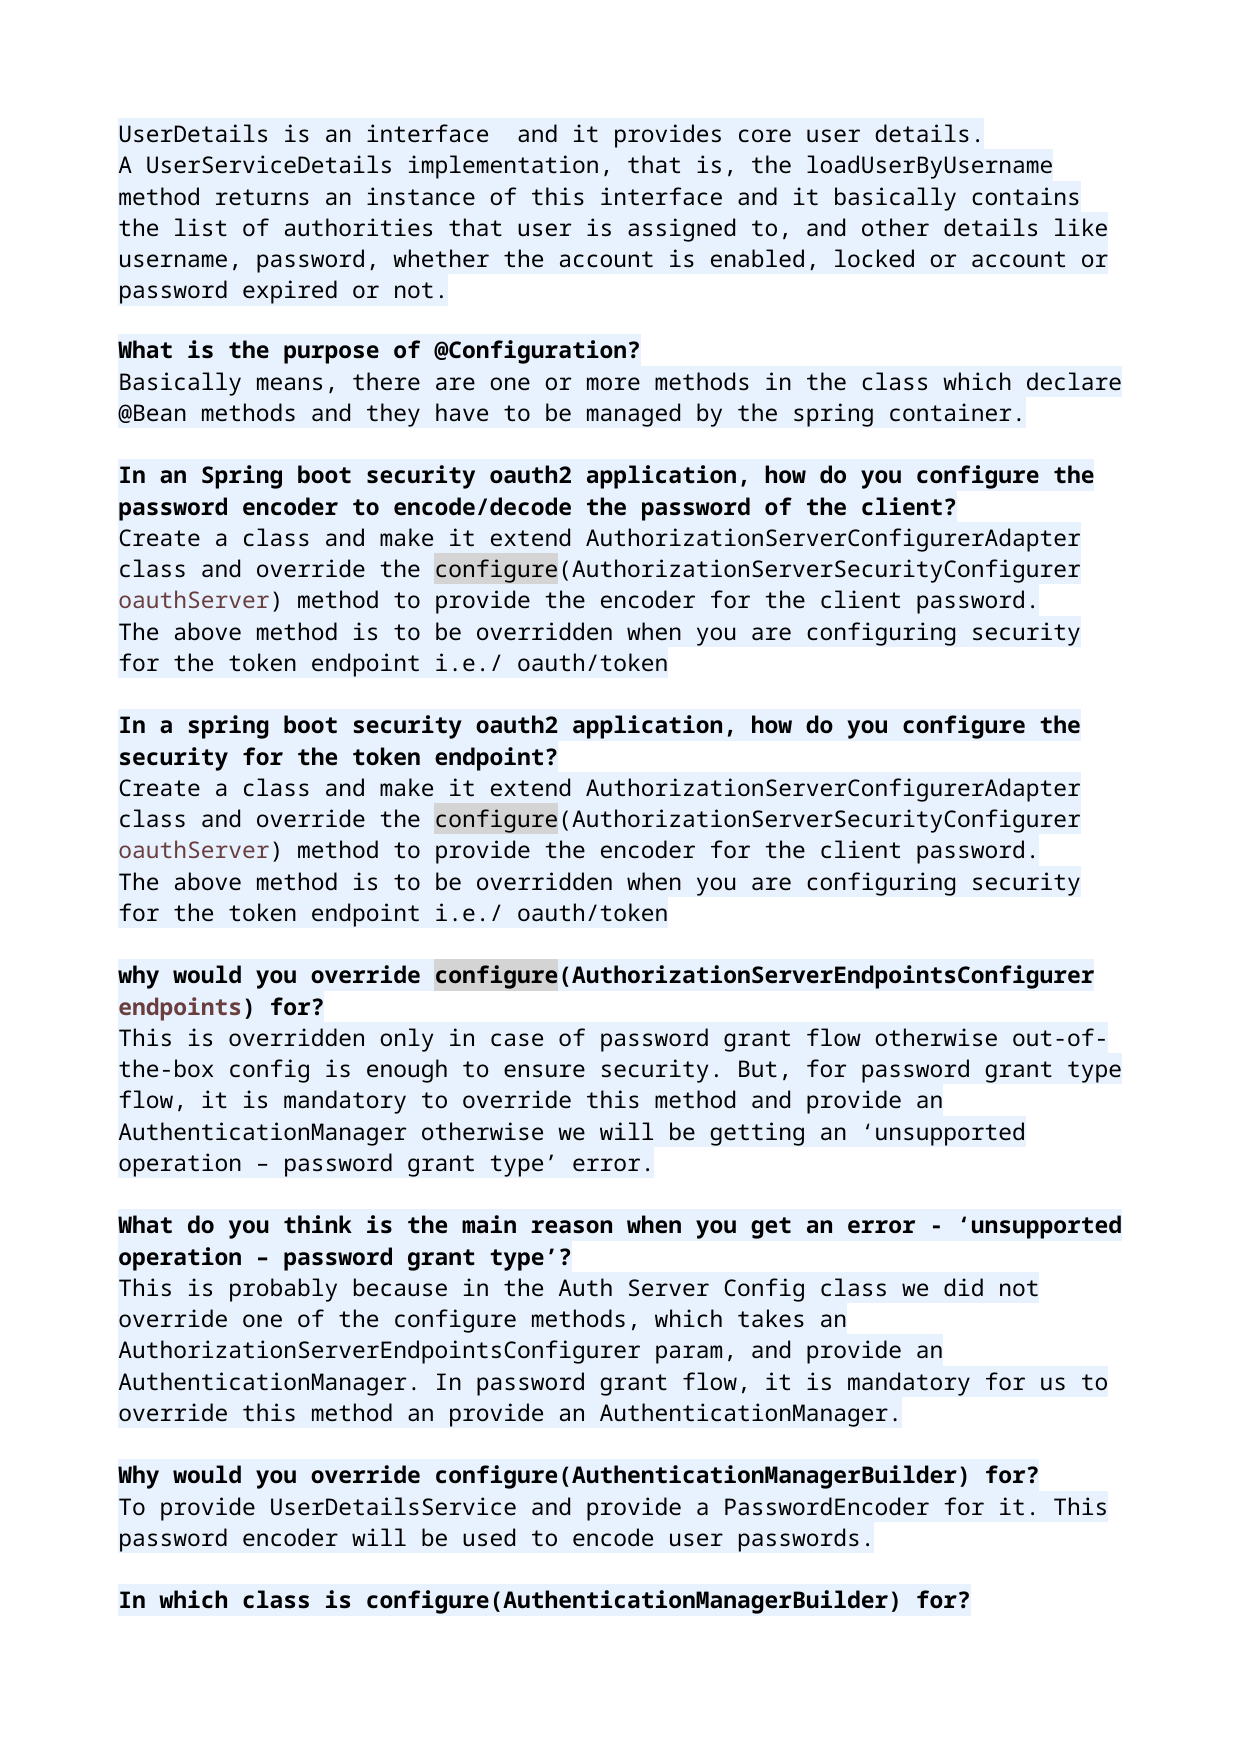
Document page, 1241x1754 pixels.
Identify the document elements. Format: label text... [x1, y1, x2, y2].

text A UserServiceDetails implementation, that is, the loadUserByUsername method returns an instance of this interface and it basically contains the list of authorities that user is assigned to, and other details like username, password, whether the account is enabled, locked or account or password expired or not. [118, 149, 1122, 306]
text Basically means, there are one or more methods in the class which declare @Bean methods and they have to be managed by the spring container. [118, 366, 1122, 428]
text Why would you override configure(AuthenticationManagerBuilder) for? [118, 1459, 1122, 1491]
text What do you think is the main reason when you get an error - ‘unsupported operation – password grant type’? [118, 1209, 1122, 1272]
text Create a class and make it extend AuthorizationServerConfigurerAdapter class and override the configure(AuthorizationServerSecurityConfigurer oauthServer) method to provide the encoder for the client password. [118, 772, 1122, 866]
text The above method is to be overridden when you are configuring security for the token endpoint i.e./ oauth/token [118, 866, 1122, 928]
text To provide UserDetailsService and provide a PasswordEncoder for it. This password encoder will be used to encode user passwords. [118, 1491, 1122, 1553]
text UserDetails is an interface and it provides core user details. [118, 118, 1122, 149]
text In an Spring boot security oauth2 application, how do you configure the password encoder to encode/decode the password of the client? [118, 459, 1122, 522]
text This is probably because in the Auth Server Config class we did not override one of the configure methods, which takes an AuthorizationServerEndpointsConfigurer param, and provide an AuthenticationManager. In password grant flow, it is mandatory for us to override this method an provide an AuthenticationManager. [118, 1272, 1122, 1428]
text The above method is to be overridden when you are configuring security for the token endpoint i.e./ oauth/token [118, 616, 1122, 678]
text Create a class and make it extend AuthorizationServerConfigurerAdapter class and override the configure(AuthorizationServerSecurityConfigurer oauthServer) method to provide the encoder for the client password. [118, 522, 1122, 616]
text In a spring boot security oauth2 application, how do you configure the security for the token endpoint? [118, 709, 1122, 772]
text This is overridden only in case of password grant flow otherwise out-of-the-box config is enough to ensure security. But, for password grant type flow, it is mandatory to override this method and provide an AuthenticationManager otherwise we will be getting an ‘unsupported operation – password grant type’ error. [118, 1022, 1122, 1178]
text why would you override configure(AuthorizationServerEndpointsConfigurer endpoints) for? [118, 959, 1122, 1022]
text In which class is configure(AuthenticationManagerBuilder) for? [118, 1584, 1122, 1616]
text What is the purpose of @Configuration? [118, 334, 1122, 366]
